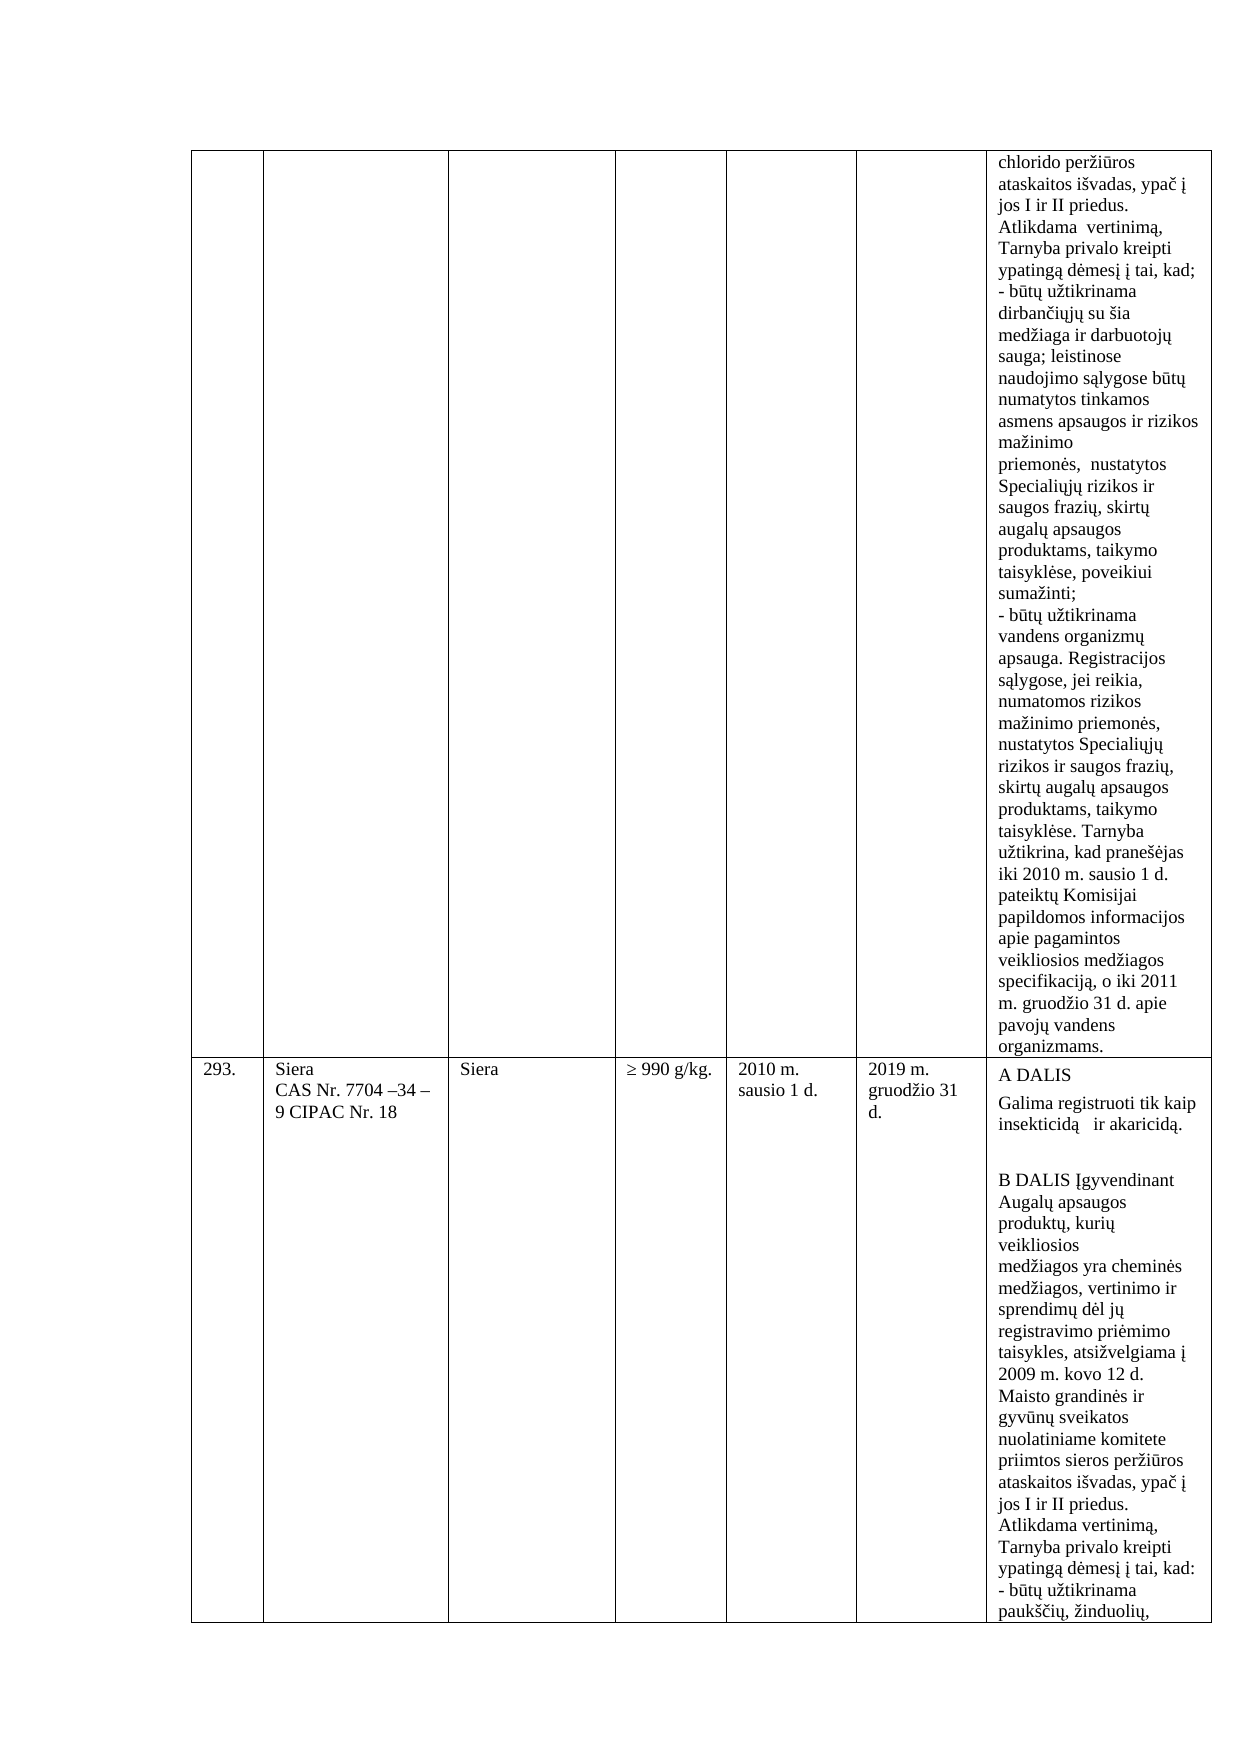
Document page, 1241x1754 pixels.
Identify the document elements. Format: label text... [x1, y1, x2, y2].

table_cell [187, 1057, 191, 1622]
table_cell [616, 151, 726, 1057]
table_cell [449, 151, 615, 1057]
table_cell [264, 151, 448, 1057]
table_cell ≥ 990 g/kg. [616, 1058, 726, 1622]
table_cell 2010 m. sausio 1 d. [727, 1058, 856, 1622]
table_cell Siera CAS Nr. 7704 –34 –9 CIPAC Nr. 18 [264, 1058, 448, 1622]
table_cell Siera [449, 1058, 615, 1622]
table_cell [727, 151, 856, 1057]
table_cell 293. [192, 1058, 263, 1622]
table_cell [187, 150, 191, 1057]
table_cell [192, 151, 263, 1057]
table_cell chlorido peržiūros ataskaitos išvadas, ypač į jos I ir II priedus. Atlikdama vertinimą, Tarnyba privalo kreipti ypatingą dėmesį į tai, kad; - būtų užtikrinama dirbančiųjų su šia medžiaga ir darbuotojų sauga; leistinose naudojimo sąlygose būtų numatytos tinkamos asmens apsaugos ir rizikos mažinimo priemonės, nustatytos Specialiųjų rizikos ir saugos frazių, skirtų augalų apsaugos produktams, taikymo taisyklėse, poveikiui sumažinti; - būtų užtikrinama vandens organizmų apsauga. Registracijos sąlygose, jei reikia, numatomos rizikos mažinimo priemonės, nustatytos Specialiųjų rizikos ir saugos frazių, skirtų augalų apsaugos produktams, taikymo taisyklėse. Tarnyba užtikrina, kad pranešėjas iki 2010 m. sausio 1 d. pateiktų Komisijai papildomos informacijos apie pagamintos veikliosios medžiagos specifikaciją, o iki 2011 m. gruodžio 31 d. apie pavojų vandens organizmams. [987, 151, 1211, 1057]
table_cell 2019 m. gruodžio 31 d. [857, 1058, 986, 1622]
table_cell A DALIS Galima registruoti tik kaip insekticidą ir akaricidą. B DALIS Įgyvendinant Augalų apsaugos produktų, kurių veikliosios medžiagos yra cheminės medžiagos, vertinimo ir sprendimų dėl jų registravimo priėmimo taisykles, atsižvelgiama į 2009 m. kovo 12 d. Maisto grandinės ir gyvūnų sveikatos nuolatiniame komitete priimtos sieros peržiūros ataskaitos išvadas, ypač į jos I ir II priedus. Atlikdama vertinimą, Tarnyba privalo kreipti ypatingą dėmesį į tai, kad: - būtų užtikrinama paukščių, žinduolių, [987, 1058, 1211, 1622]
table_cell [857, 151, 986, 1057]
